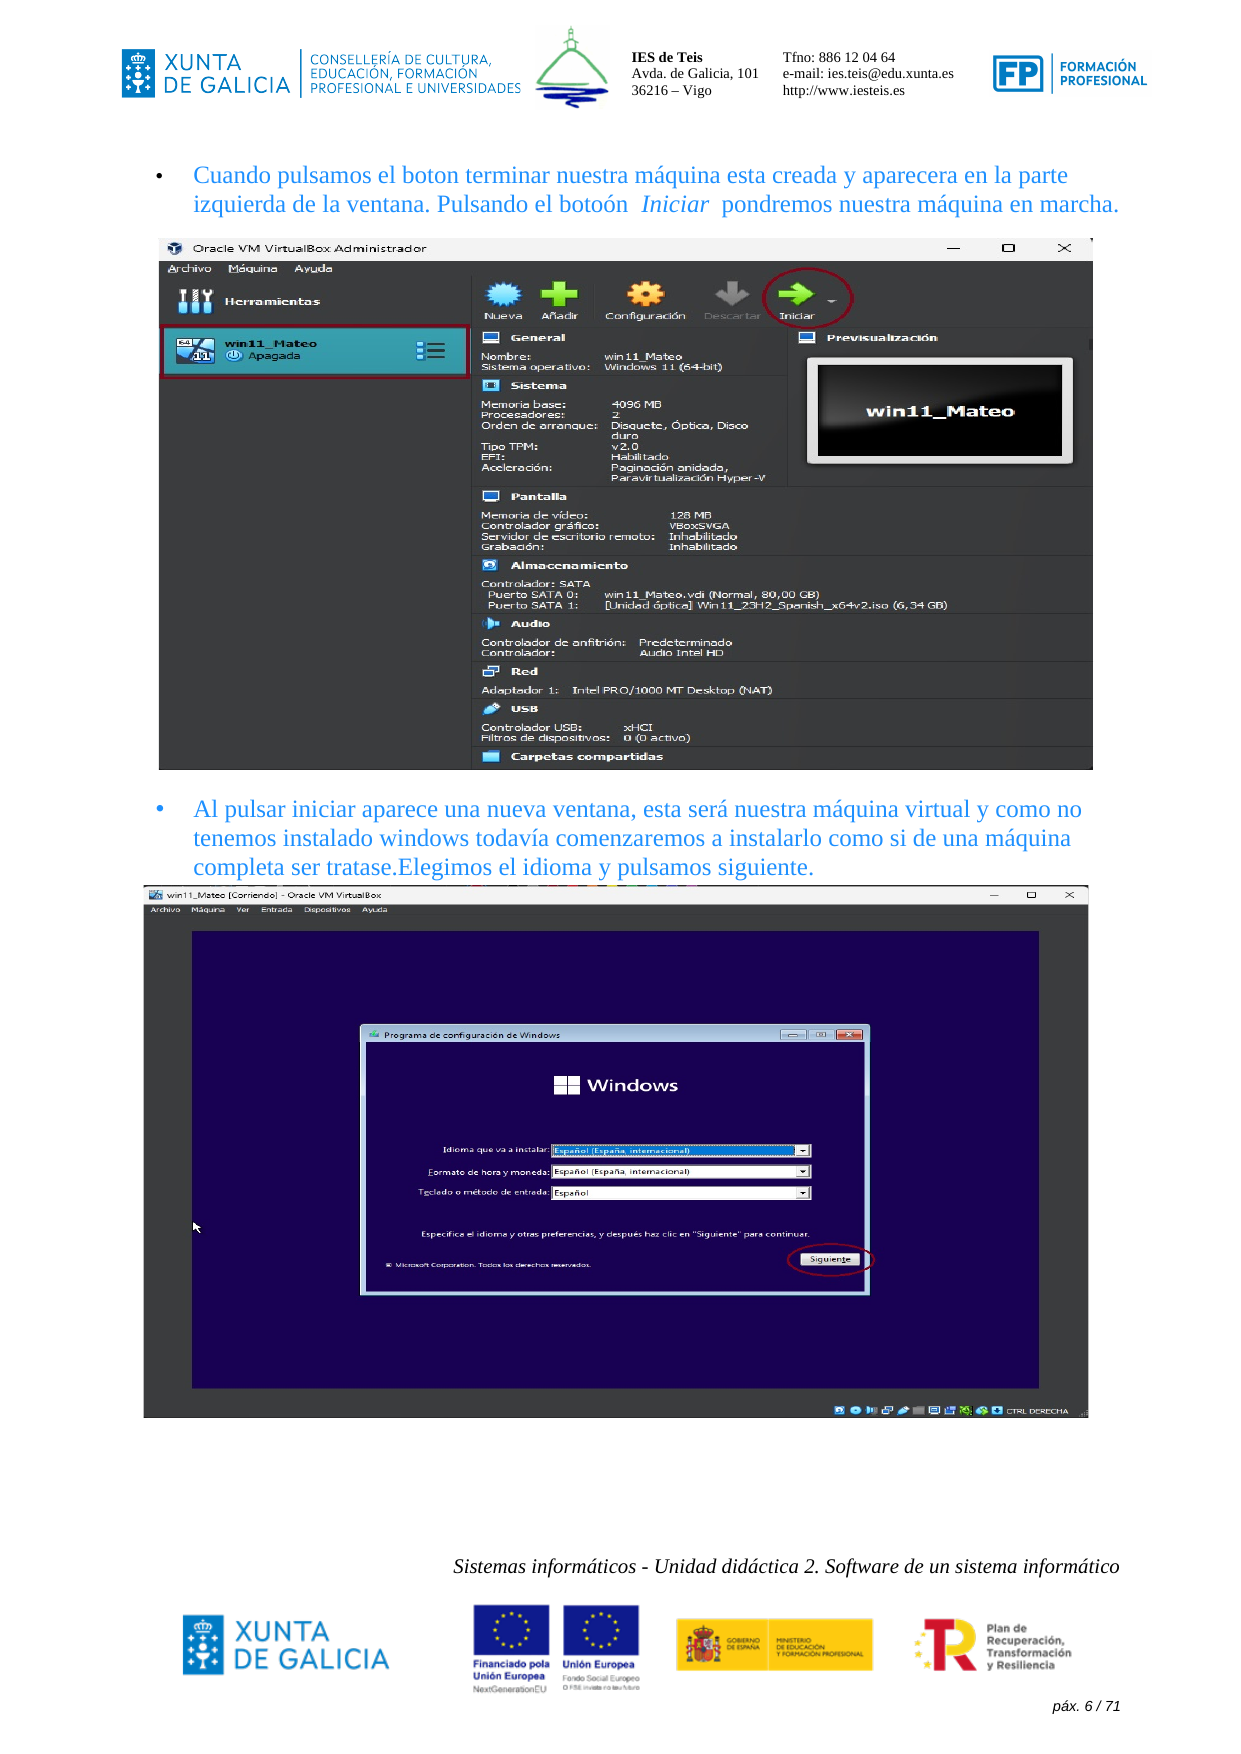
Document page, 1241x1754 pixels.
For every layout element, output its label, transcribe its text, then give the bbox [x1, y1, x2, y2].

picture [121, 49, 521, 98]
picture [158, 238, 1104, 770]
list Al pulsar iniciar aparece una nueva ventana, esta será nuestra máquina virtual y como no tenemos instalado windows todavía comenzaremos a instalarlo como si de una máquina completa ser tratase.Elegimos el idioma y pulsamos siguiente. [156, 794, 1122, 880]
picture [143, 885, 1089, 1418]
picture [182, 1593, 1085, 1700]
picture [989, 50, 1153, 97]
list Cuando pulsamos el boton terminar nuestra máquina esta creada y aparecera en la parte izquierda de la ventana. Pulsando el botoón Iniciar pondremos nuestra máquina en marcha. [156, 160, 1122, 218]
picture [534, 25, 611, 110]
